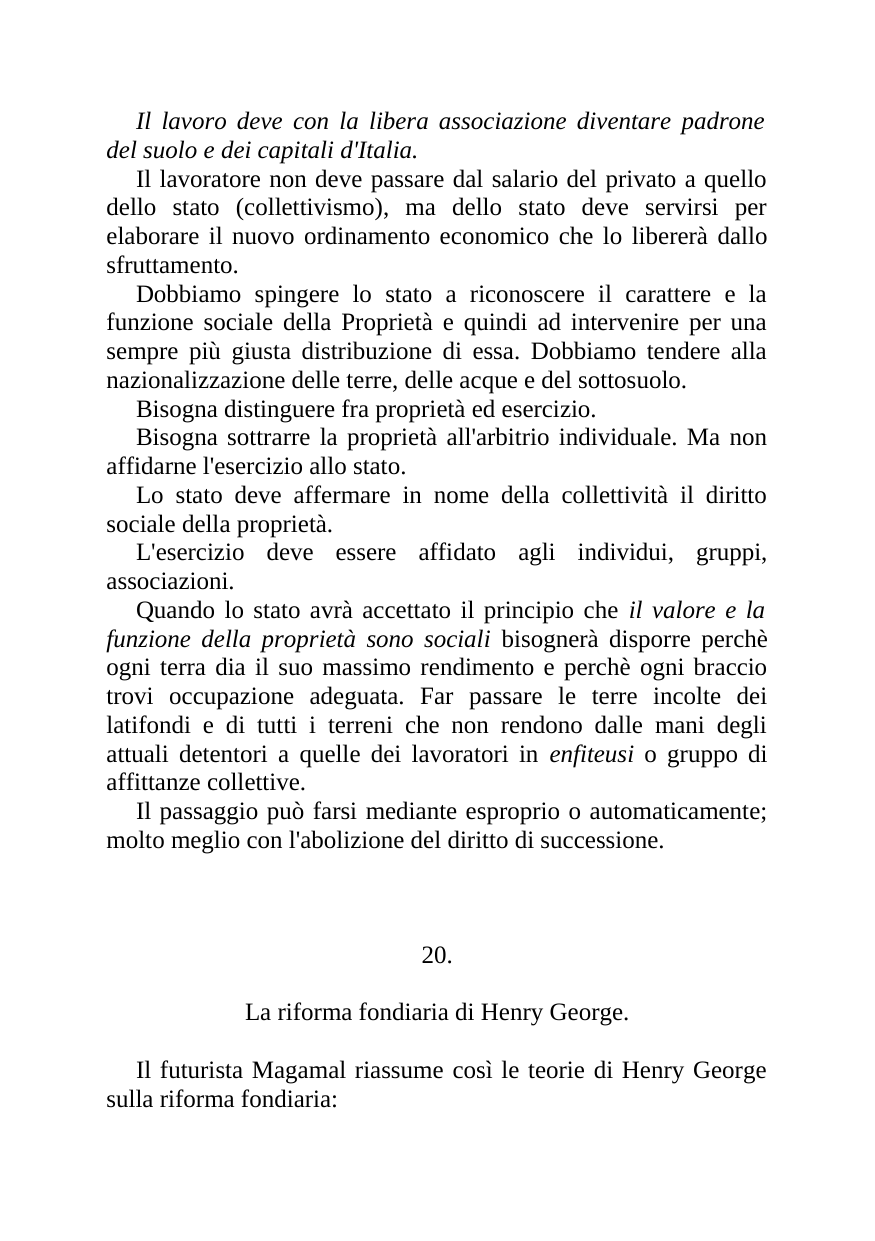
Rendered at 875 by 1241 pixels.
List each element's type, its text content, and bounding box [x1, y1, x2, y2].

text La riforma fondiaria di Henry George. [106, 997, 768, 1026]
text 20. [106, 940, 768, 969]
text Lo stato deve affermare in nome della collettività il diritto sociale della proprietà. [106, 480, 768, 537]
text Il lavoratore non deve passare dal salario del privato a quello dello stato (collettivismo), ma dello stato deve servirsi per elaborare il nuovo ordinamento economico che lo libererà dallo sfruttamento. [106, 164, 768, 279]
text Il passaggio può farsi mediante esproprio o automaticamente; molto meglio con l'abolizione del diritto di successione. [106, 796, 768, 854]
text Dobbiamo spingere lo stato a riconoscere il carattere e la funzione sociale della Proprietà e quindi ad intervenire per una sempre più giusta distribuzione di essa. Dobbiamo tendere alla nazionalizzazione delle terre, delle acque e del sottosuolo. [106, 279, 768, 394]
text Il lavoro deve con la libera associazione diventare padrone del suolo e dei capitali d'Italia. [106, 106, 768, 164]
text Bisogna distinguere fra proprietà ed esercizio. [106, 394, 768, 422]
text Bisogna sottrarre la proprietà all'arbitrio individuale. Ma non affidarne l'esercizio allo stato. [106, 422, 768, 480]
text Quando lo stato avrà accettato il principio che il valore e la funzione della proprietà sono sociali bisognerà disporre perchè ogni terra dia il suo massimo rendimento e perchè ogni braccio trovi occupazione adeguata. Far passare le terre incolte dei latifondi e di tutti i terreni che non rendono dalle mani degli attuali detentori a quelle dei lavoratori in enfiteusi o gruppo di affittanze collettive. [106, 595, 768, 796]
text L'esercizio deve essere affidato agli individui, gruppi, associazioni. [106, 537, 768, 595]
text Il futurista Magamal riassume così le teorie di Henry George sulla riforma fondiaria: [106, 1055, 768, 1112]
